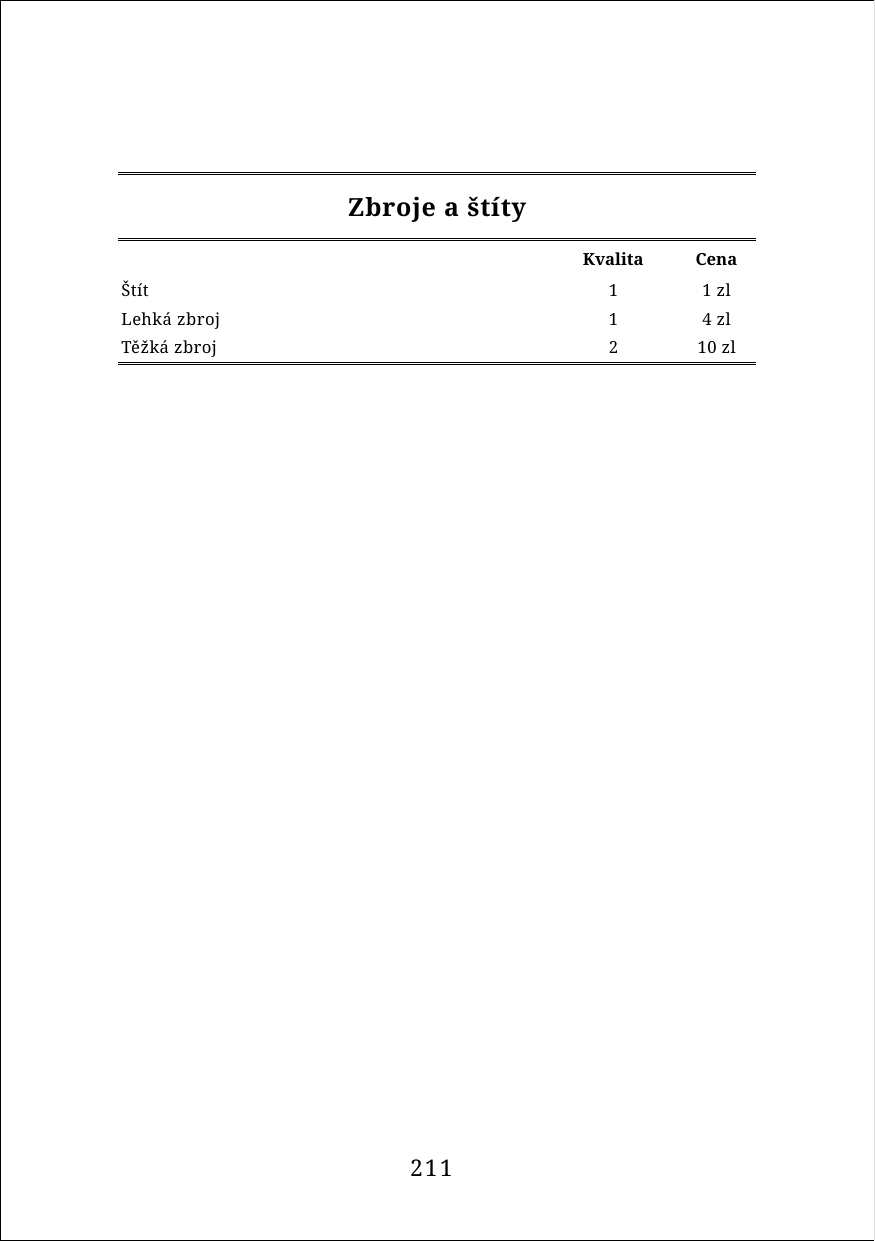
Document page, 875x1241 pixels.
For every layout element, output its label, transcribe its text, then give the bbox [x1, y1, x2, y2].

table_cell 10 zl [677, 333, 756, 362]
table_header Zbroje a štíty [118, 175, 756, 238]
table_cell 2 [550, 333, 677, 362]
table_cell 1 [550, 305, 677, 333]
table_cell 1 [550, 276, 677, 304]
table_cell 1 zl [677, 276, 756, 304]
table_cell 4 zl [677, 305, 756, 333]
table_cell Kvalita [550, 241, 677, 276]
table_cell Těžká zbroj [118, 333, 549, 362]
table_cell Lehká zbroj [118, 305, 549, 333]
table_cell Cena [677, 241, 756, 276]
table_cell [118, 241, 549, 276]
table_cell Štít [118, 276, 549, 304]
